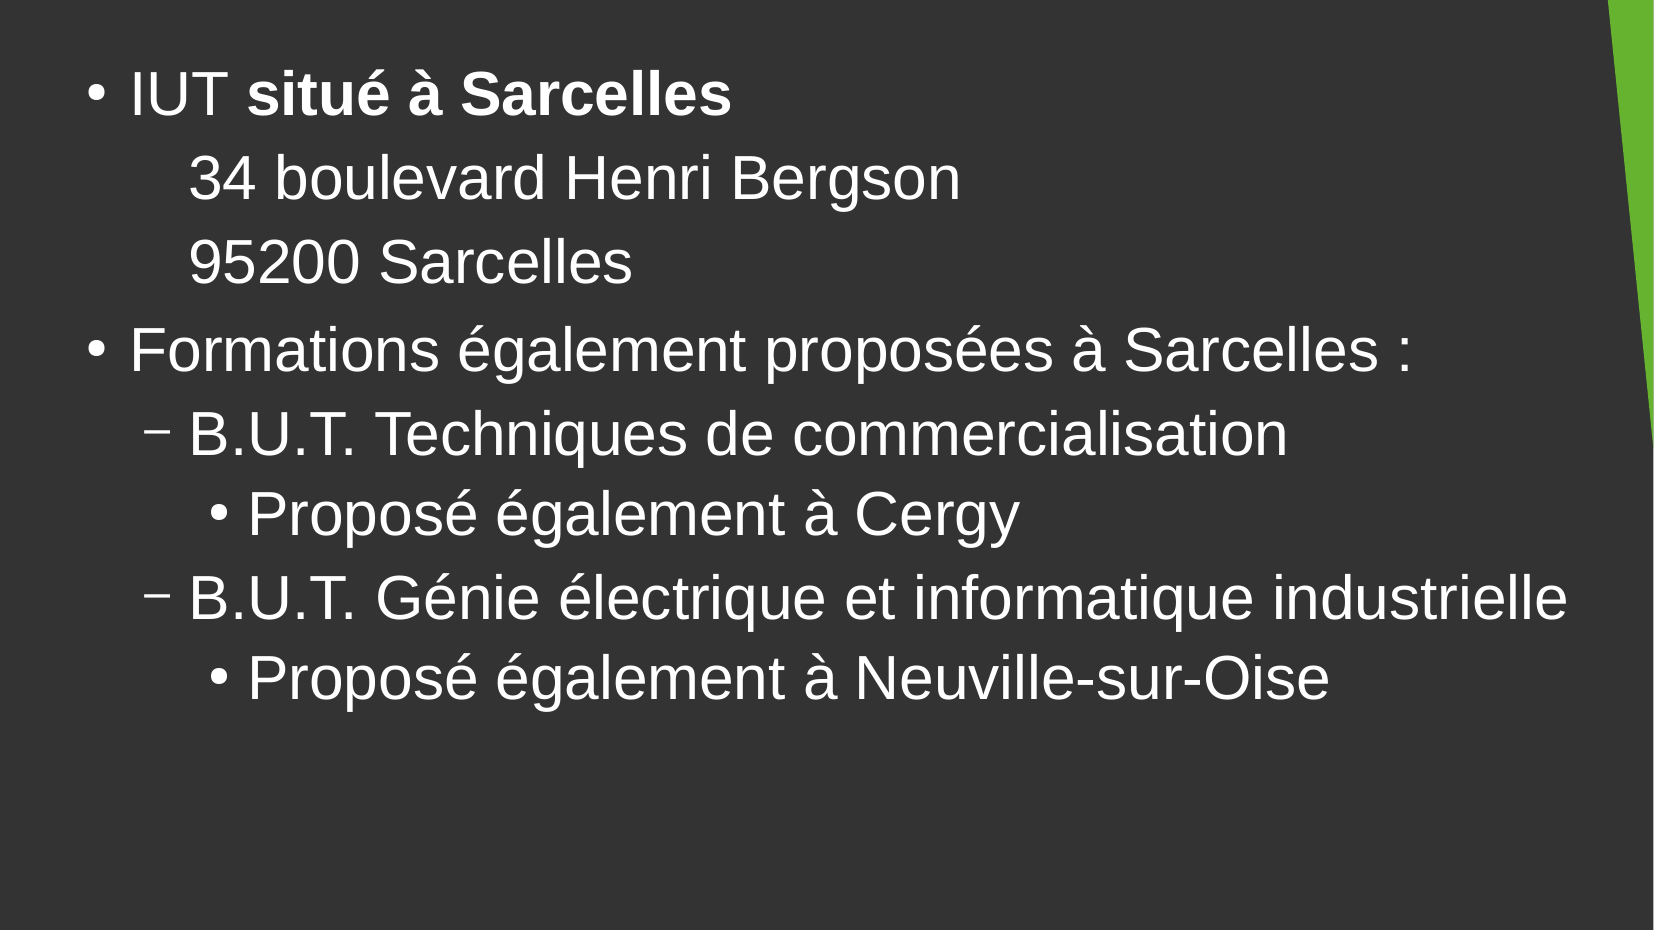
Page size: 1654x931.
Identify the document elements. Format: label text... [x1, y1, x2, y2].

text_box [1607, 0, 1654, 455]
list IUT situé à Sarcelles 34 boulevard Henri Bergson 95200 Sarcelles Formations également proposées à Sarcelles : B.U.T. Techniques de commercialisation Proposé également à Cergy B.U.T. Génie électrique et informatique industrielle Proposé également à Neuville-sur-Oise [70, 59, 1595, 768]
